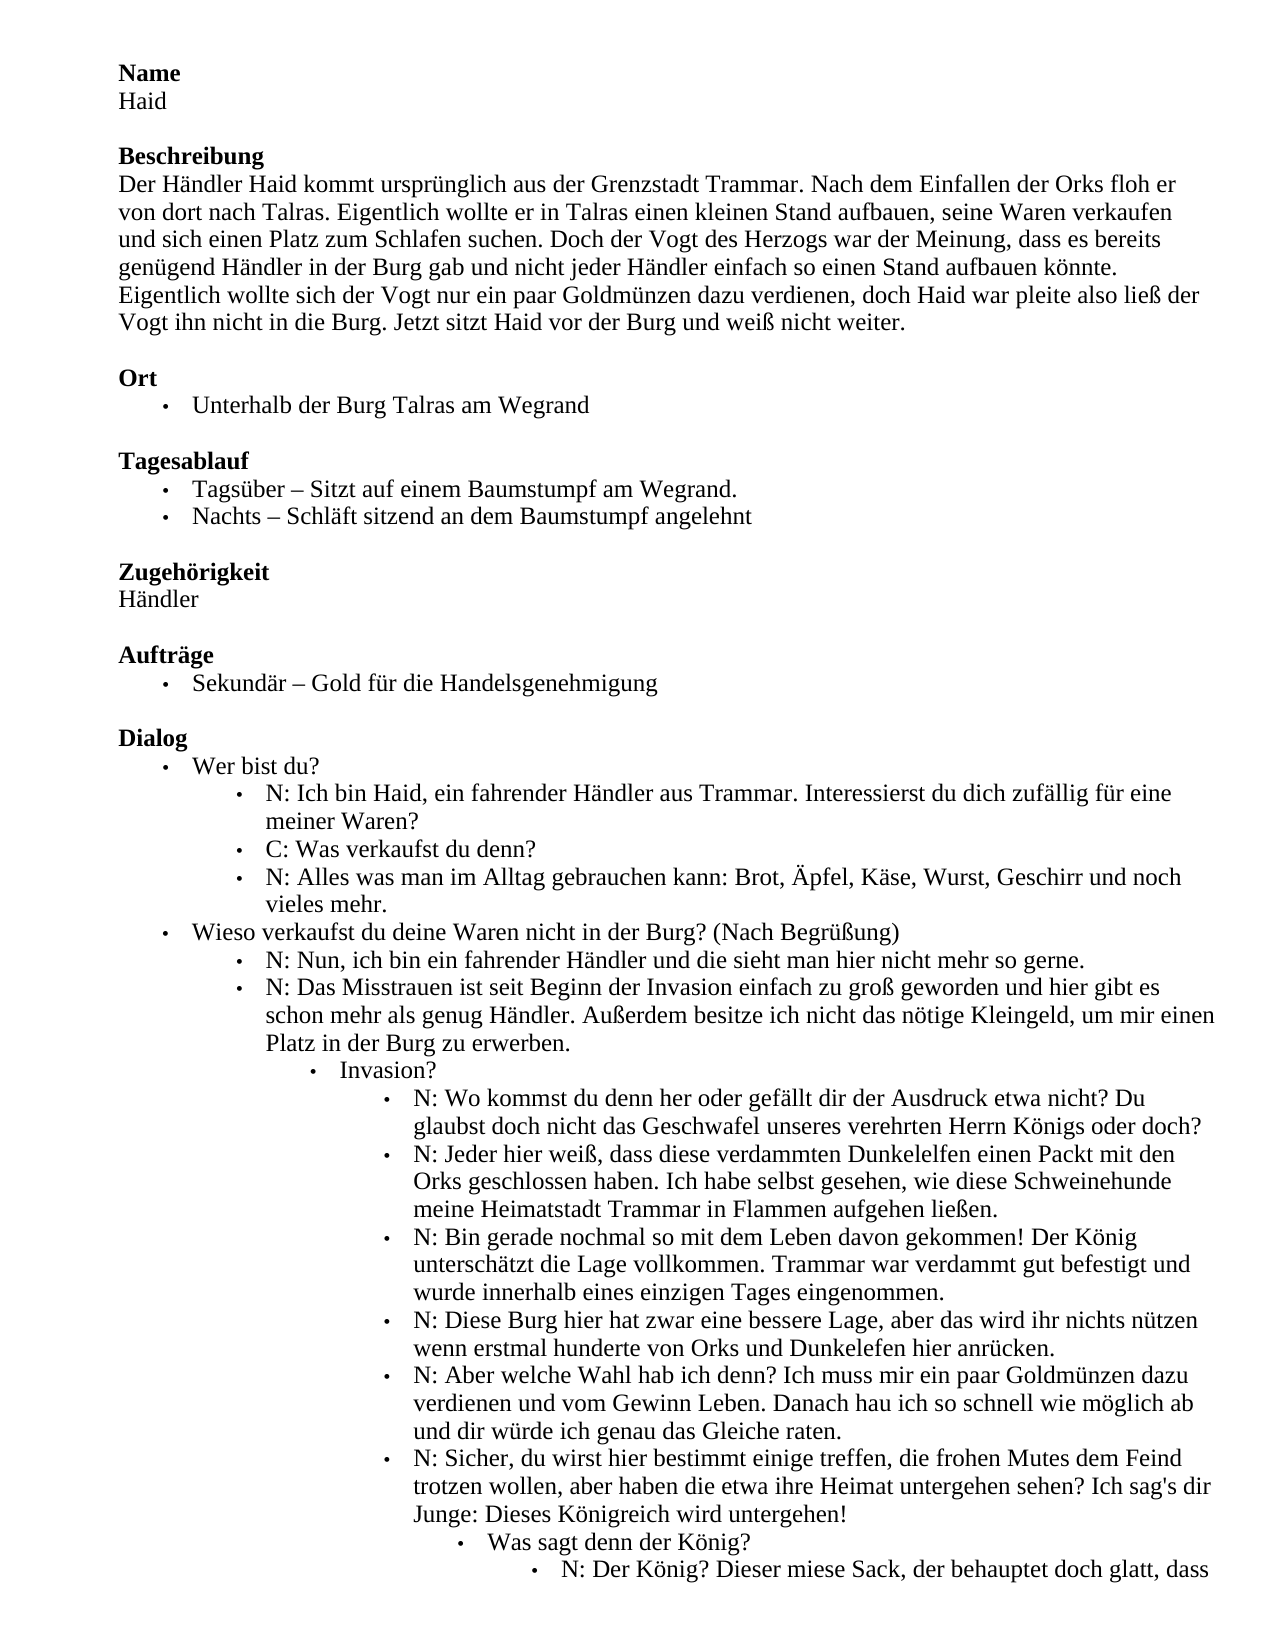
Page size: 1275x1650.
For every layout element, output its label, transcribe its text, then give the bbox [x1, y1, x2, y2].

list N: Der König? Dieser miese Sack, der behauptet doch glatt, dass [531, 1555, 1216, 1583]
list Wer bist du? [162, 752, 1216, 779]
text Name Haid Beschreibung Der Händler Haid kommt ursprünglich aus der Grenzstadt Trammar. Nach dem Einfallen der Orks floh er von dort nach Talras. Eigentlich wollte er in Talras einen kleinen Stand aufbauen, seine Waren verkaufen und sich einen Platz zum Schlafen suchen. Doch der Vogt des Herzogs war der Meinung, dass es bereits genügend Händler in der Burg gab und nicht jeder Händler einfach so einen Stand aufbauen könnte. Eigentlich wollte sich der Vogt nur ein paar Goldmünzen dazu verdienen, doch Haid war pleite also ließ der Vogt ihn nicht in die Burg. Jetzt sitzt Haid vor der Burg und weiß nicht weiter. Ort [118, 59, 1216, 392]
list Invasion? [310, 1057, 1216, 1084]
text Tagesablauf [118, 419, 1216, 475]
list Nachts – Schläft sitzend an dem Baumstumpf angelehnt [162, 502, 1216, 530]
list N: Wo kommst du denn her oder gefällt dir der Ausdruck etwa nicht? Du glaubst doch nicht das Geschwafel unseres verehrten Herrn Königs oder doch? [384, 1084, 1216, 1140]
list N: Nun, ich bin ein fahrender Händler und die sieht man hier nicht mehr so gerne. [236, 946, 1216, 973]
list N: Diese Burg hier hat zwar eine bessere Lage, aber das wird ihr nichts nützen wenn erstmal hunderte von Orks und Dunkelefen hier anrücken. [384, 1306, 1216, 1361]
list C: Was verkaufst du denn? [236, 835, 1216, 863]
text Zugehörigkeit Händler Aufträge [118, 530, 1216, 669]
list Was sagt denn der König? [457, 1528, 1216, 1555]
list N: Jeder hier weiß, dass diese verdammten Dunkelelfen einen Packt mit den Orks geschlossen haben. Ich habe selbst gesehen, wie diese Schweinehunde meine Heimatstadt Trammar in Flammen aufgehen ließen. [384, 1140, 1216, 1223]
text Dialog [118, 696, 1216, 752]
list Unterhalb der Burg Talras am Wegrand [162, 392, 1216, 419]
list N: Aber welche Wahl hab ich denn? Ich muss mir ein paar Goldmünzen dazu verdienen und vom Gewinn Leben. Danach hau ich so schnell wie möglich ab und dir würde ich genau das Gleiche raten. [384, 1361, 1216, 1444]
list N: Sicher, du wirst hier bestimmt einige treffen, die frohen Mutes dem Feind trotzen wollen, aber haben die etwa ihre Heimat untergehen sehen? Ich sag's dir Junge: Dieses Königreich wird untergehen! [384, 1444, 1216, 1528]
list Sekundär – Gold für die Handelsgenehmigung [162, 669, 1216, 696]
list N: Das Misstrauen ist seit Beginn der Invasion einfach zu groß geworden und hier gibt es schon mehr als genug Händler. Außerdem besitze ich nicht das nötige Kleingeld, um mir einen Platz in der Burg zu erwerben. [236, 973, 1216, 1057]
list Wieso verkaufst du deine Waren nicht in der Burg? (Nach Begrüßung) [162, 918, 1216, 946]
list N: Alles was man im Alltag gebrauchen kann: Brot, Äpfel, Käse, Wurst, Geschirr und noch vieles mehr. [236, 863, 1216, 918]
list Tagsüber – Sitzt auf einem Baumstumpf am Wegrand. [162, 475, 1216, 502]
list N: Bin gerade nochmal so mit dem Leben davon gekommen! Der König unterschätzt die Lage vollkommen. Trammar war verdammt gut befestigt und wurde innerhalb eines einzigen Tages eingenommen. [384, 1223, 1216, 1306]
list N: Ich bin Haid, ein fahrender Händler aus Trammar. Interessierst du dich zufällig für eine meiner Waren? [236, 779, 1216, 835]
